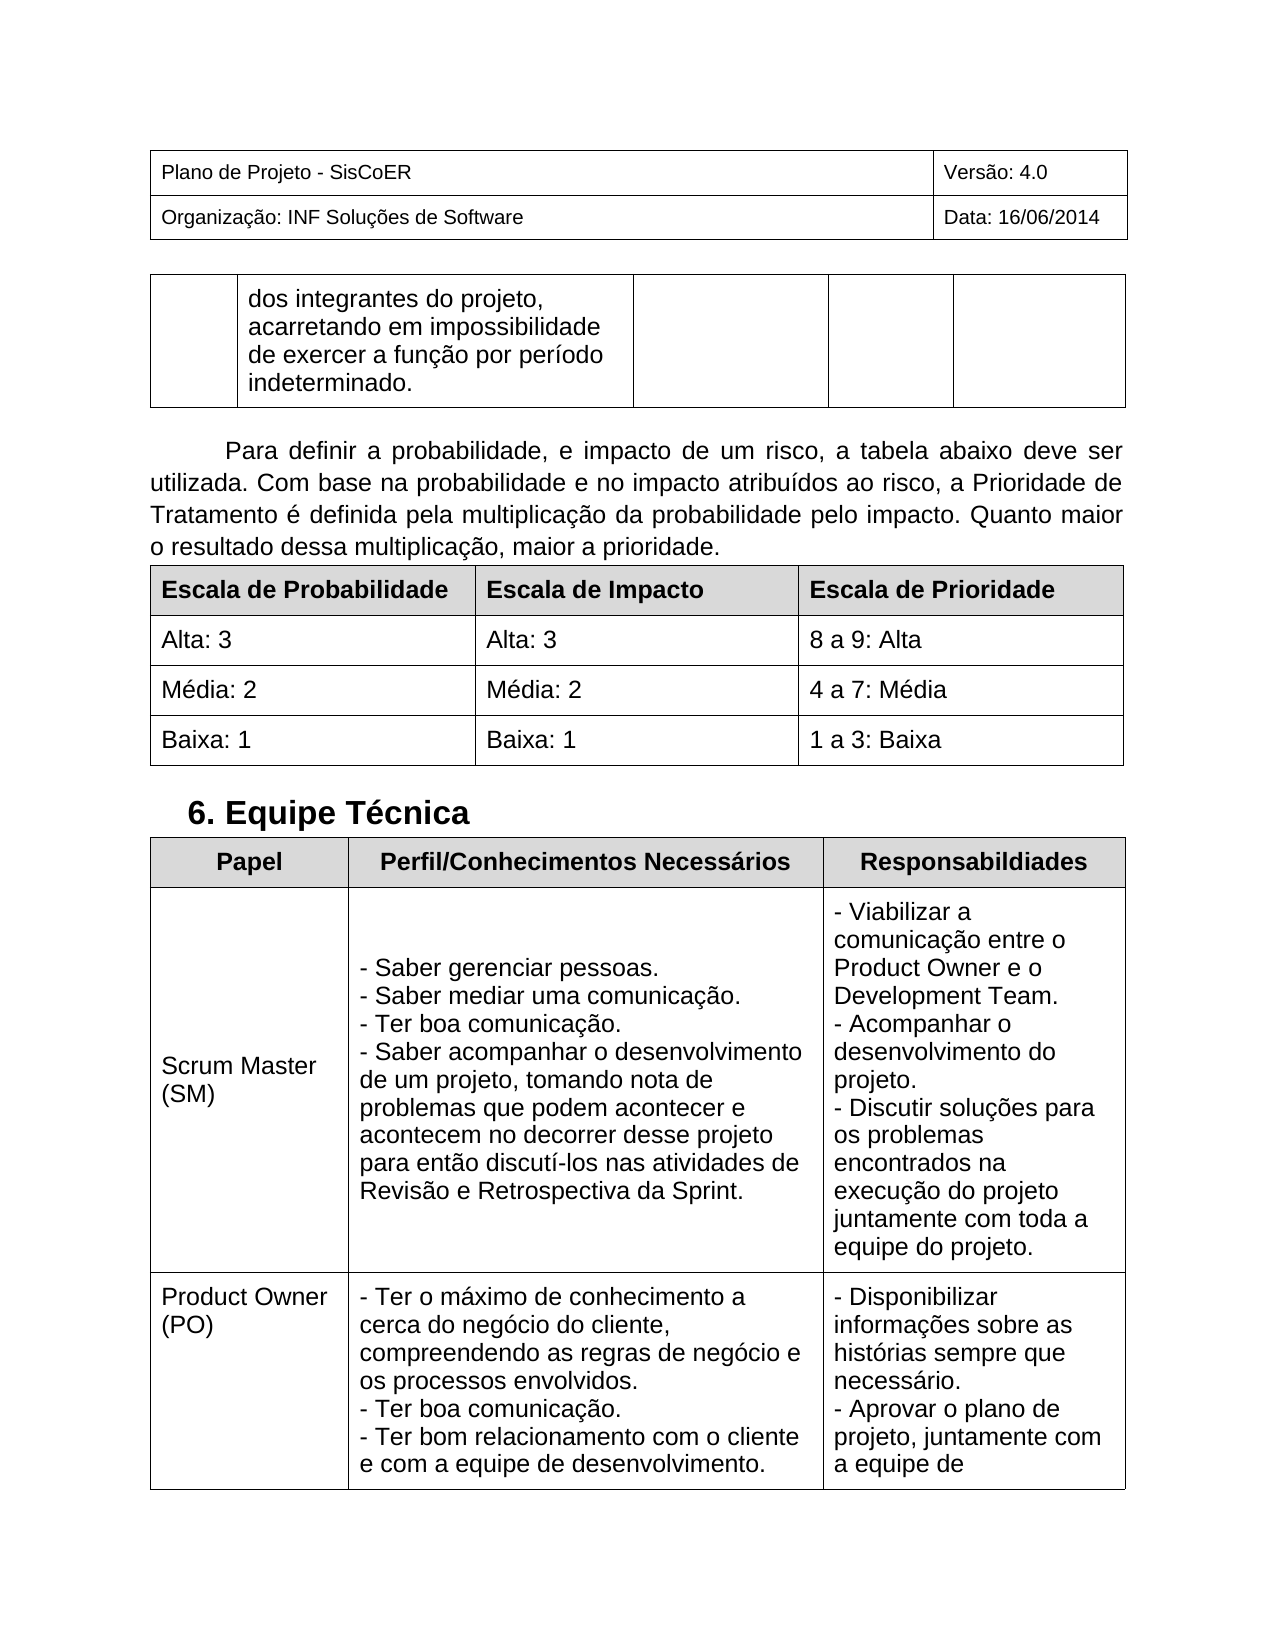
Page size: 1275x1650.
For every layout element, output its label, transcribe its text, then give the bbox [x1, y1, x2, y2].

table_cell dos integrantes do projeto, acarretando em impossibilidade de exercer a função por período indeterminado. [238, 275, 633, 407]
table_header Perfil/Conhecimentos Necessários [349, 838, 823, 887]
table_cell [954, 275, 1125, 407]
table_cell Alta: 3 [151, 616, 475, 665]
table_cell Scrum Master (SM) [151, 888, 348, 1272]
table_cell - Ter o máximo de conhecimento a cerca do negócio do cliente, compreendendo as regras de negócio e os processos envolvidos. - Ter boa comunicação. - Ter bom relacionamento com o cliente e com a equipe de desenvolvimento. [349, 1273, 823, 1489]
table_cell 1 a 3: Baixa [799, 716, 1123, 765]
table_cell Baixa: 1 [151, 716, 475, 765]
table_header Papel [151, 838, 348, 887]
table_cell [829, 275, 953, 407]
table_cell - Disponibilizar informações sobre as histórias sempre que necessário. - Aprovar o plano de projeto, juntamente com a equipe de [824, 1273, 1125, 1489]
table_cell Baixa: 1 [476, 716, 798, 765]
table_cell Média: 2 [151, 666, 475, 715]
table_cell 8 a 9: Alta [799, 616, 1123, 665]
text Para definir a probabilidade, e impacto de um risco, a tabela abaixo deve ser utilizada. Com base na probabilidade e no impacto atribuídos ao risco, a Prioridade de Tratamento é definida pela multiplicação da probabilidade pelo impacto. Quanto maior o resultado dessa multiplicação, maior a prioridade. [150, 437, 1125, 561]
table_cell - Saber gerenciar pessoas. - Saber mediar uma comunicação. - Ter boa comunicação. - Saber acompanhar o desenvolvimento de um projeto, tomando nota de problemas que podem acontecer e acontecem no decorrer desse projeto para então discutí-los nas atividades de Revisão e Retrospectiva da Sprint. [349, 888, 823, 1272]
table_header Escala de Prioridade [799, 566, 1123, 615]
table_cell Product Owner (PO) [151, 1273, 348, 1489]
table_cell [151, 275, 237, 407]
table_cell Alta: 3 [476, 616, 798, 665]
table_header Responsabildiades [824, 838, 1125, 887]
table_cell 4 a 7: Média [799, 666, 1123, 715]
table_cell [634, 275, 828, 407]
table_cell Média: 2 [476, 666, 798, 715]
table_header Escala de Impacto [476, 566, 798, 615]
list Equipe Técnica [187, 794, 1125, 831]
table_header Escala de Probabilidade [151, 566, 475, 615]
table_cell - Viabilizar a comunicação entre o Product Owner e o Development Team. - Acompanhar o desenvolvimento do projeto. - Discutir soluções para os problemas encontrados na execução do projeto juntamente com toda a equipe do projeto. [824, 888, 1125, 1272]
